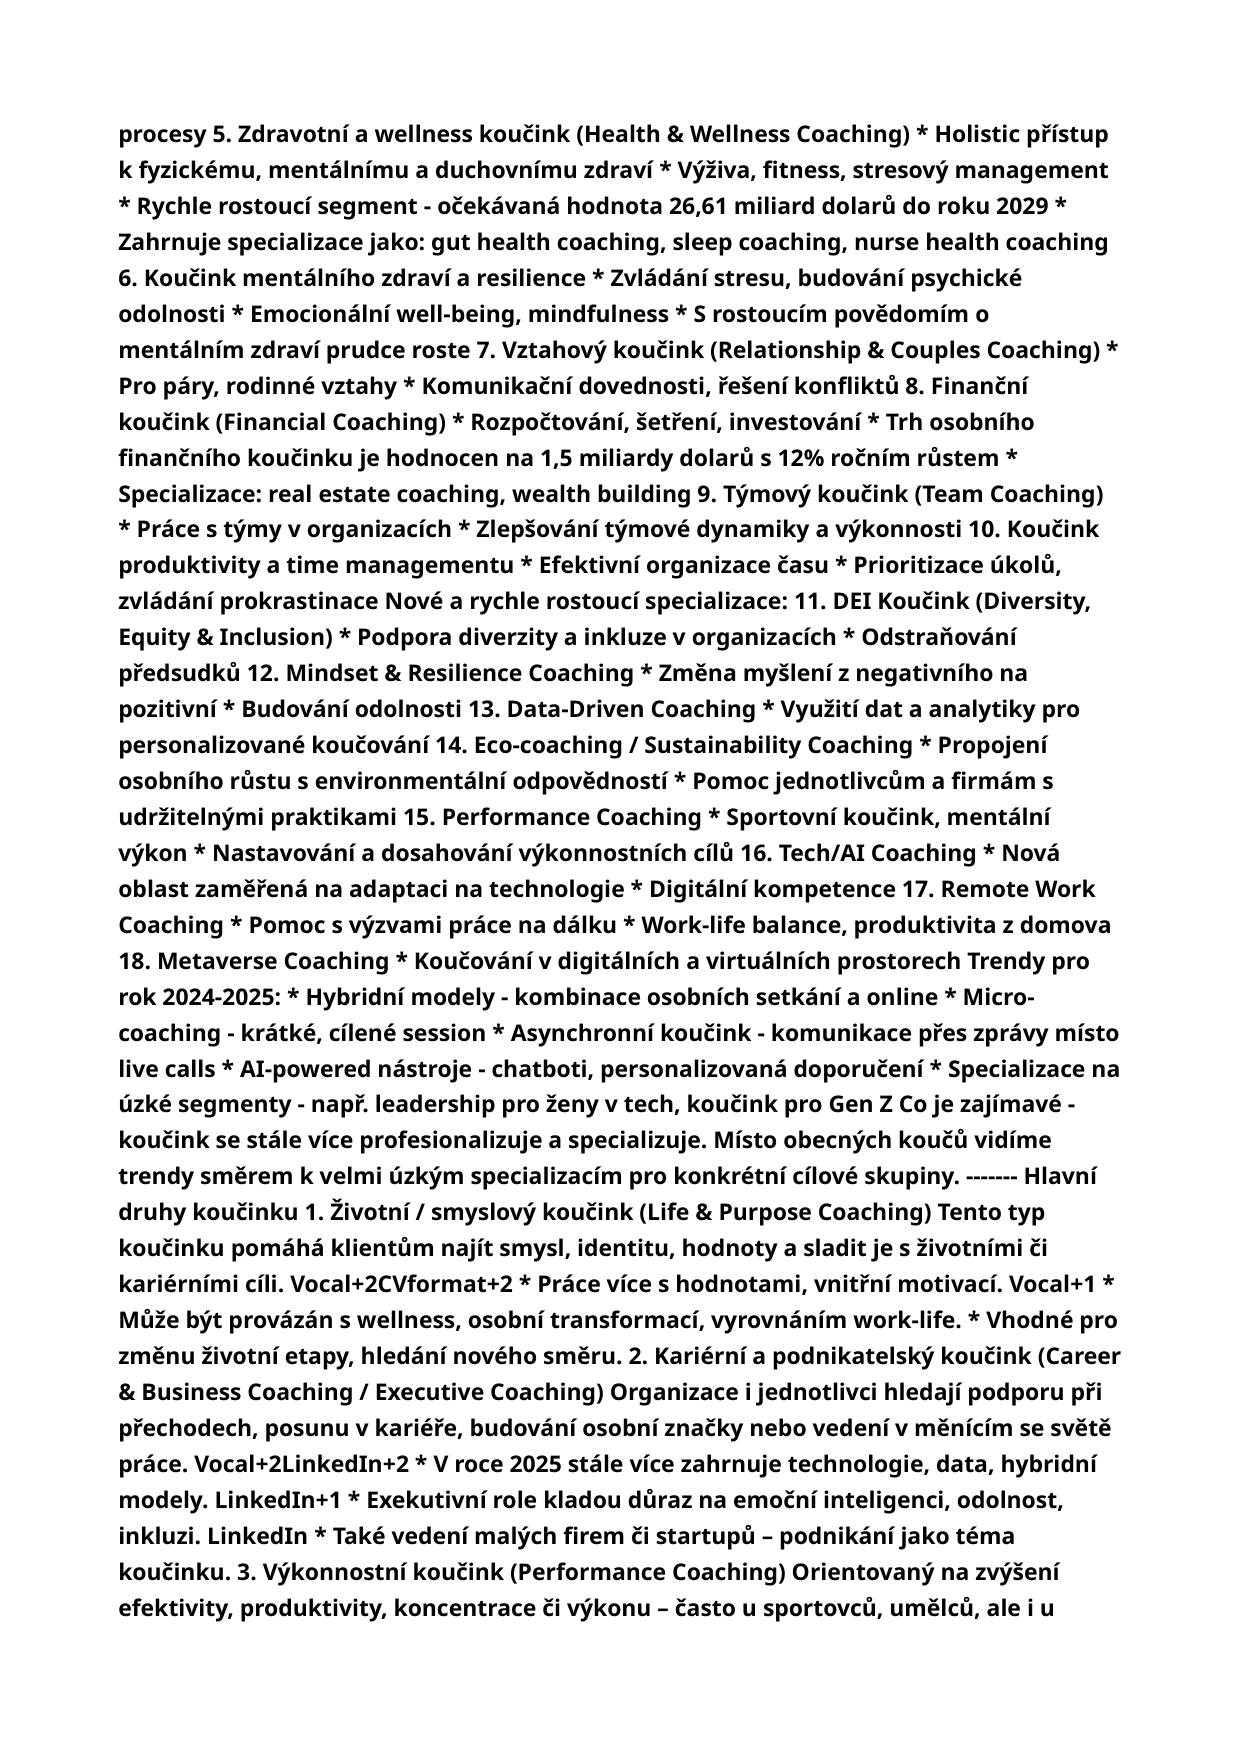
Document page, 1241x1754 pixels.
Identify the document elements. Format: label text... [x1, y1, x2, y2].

text procesy 5. Zdravotní a wellness koučink (Health & Wellness Coaching) * Holistic přístup k fyzickému, mentálnímu a duchovnímu zdraví * Výživa, fitness, stresový management * Rychle rostoucí segment - očekávaná hodnota 26,61 miliard dolarů do roku 2029 * Zahrnuje specializace jako: gut health coaching, sleep coaching, nurse health coaching 6. Koučink mentálního zdraví a resilience * Zvládání stresu, budování psychické odolnosti * Emocionální well-being, mindfulness * S rostoucím povědomím o mentálním zdraví prudce roste 7. Vztahový koučink (Relationship & Couples Coaching) * Pro páry, rodinné vztahy * Komunikační dovednosti, řešení konfliktů 8. Finanční koučink (Financial Coaching) * Rozpočtování, šetření, investování * Trh osobního finančního koučinku je hodnocen na 1,5 miliardy dolarů s 12% ročním růstem * Specializace: real estate coaching, wealth building 9. Týmový koučink (Team Coaching) * Práce s týmy v organizacích * Zlepšování týmové dynamiky a výkonnosti 10. Koučink produktivity a time managementu * Efektivní organizace času * Prioritizace úkolů, zvládání prokrastinace Nové a rychle rostoucí specializace: 11. DEI Koučink (Diversity, Equity & Inclusion) * Podpora diverzity a inkluze v organizacích * Odstraňování předsudků 12. Mindset & Resilience Coaching * Změna myšlení z negativního na pozitivní * Budování odolnosti 13. Data-Driven Coaching * Využití dat a analytiky pro personalizované koučování 14. Eco-coaching / Sustainability Coaching * Propojení osobního růstu s environmentální odpovědností * Pomoc jednotlivcům a firmám s udržitelnými praktikami 15. Performance Coaching * Sportovní koučink, mentální výkon * Nastavování a dosahování výkonnostních cílů 16. Tech/AI Coaching * Nová oblast zaměřená na adaptaci na technologie * Digitální kompetence 17. Remote Work Coaching * Pomoc s výzvami práce na dálku * Work-life balance, produktivita z domova 18. Metaverse Coaching * Koučování v digitálních a virtuálních prostorech Trendy pro rok 2024-2025: * Hybridní modely - kombinace osobních setkání a online * Micro-coaching - krátké, cílené session * Asynchronní koučink - komunikace přes zprávy místo live calls * AI-powered nástroje - chatboti, personalizovaná doporučení * Specializace na úzké segmenty - např. leadership pro ženy v tech, koučink pro Gen Z Co je zajímavé - koučink se stále více profesionalizuje a specializuje. Místo obecných koučů vidíme trendy směrem k velmi úzkým specializacím pro konkrétní cílové skupiny. ------- Hlavní druhy koučinku 1. Životní / smyslový koučink (Life & Purpose Coaching) Tento typ koučinku pomáhá klientům najít smysl, identitu, hodnoty a sladit je s životními či kariérními cíli. Vocal+2CVformat+2 * Práce více s hodnotami, vnitřní motivací. Vocal+1 * Může být provázán s wellness, osobní transformací, vyrovnáním work-life. * Vhodné pro změnu životní etapy, hledání nového směru. 2. Kariérní a podnikatelský koučink (Career & Business Coaching / Executive Coaching) Organizace i jednotlivci hledají podporu při přechodech, posunu v kariéře, budování osobní značky nebo vedení v měnícím se světě práce. Vocal+2LinkedIn+2 * V roce 2025 stále více zahrnuje technologie, data, hybridní modely. LinkedIn+1 * Exekutivní role kladou důraz na emoční inteligenci, odolnost, inkluzi. LinkedIn * Také vedení malých firem či startupů – podnikání jako téma koučinku. 3. Výkonnostní koučink (Performance Coaching) Orientovaný na zvýšení efektivity, produktivity, koncentrace či výkonu – často u sportovců, umělců, ale i u [118, 118, 1122, 1623]
